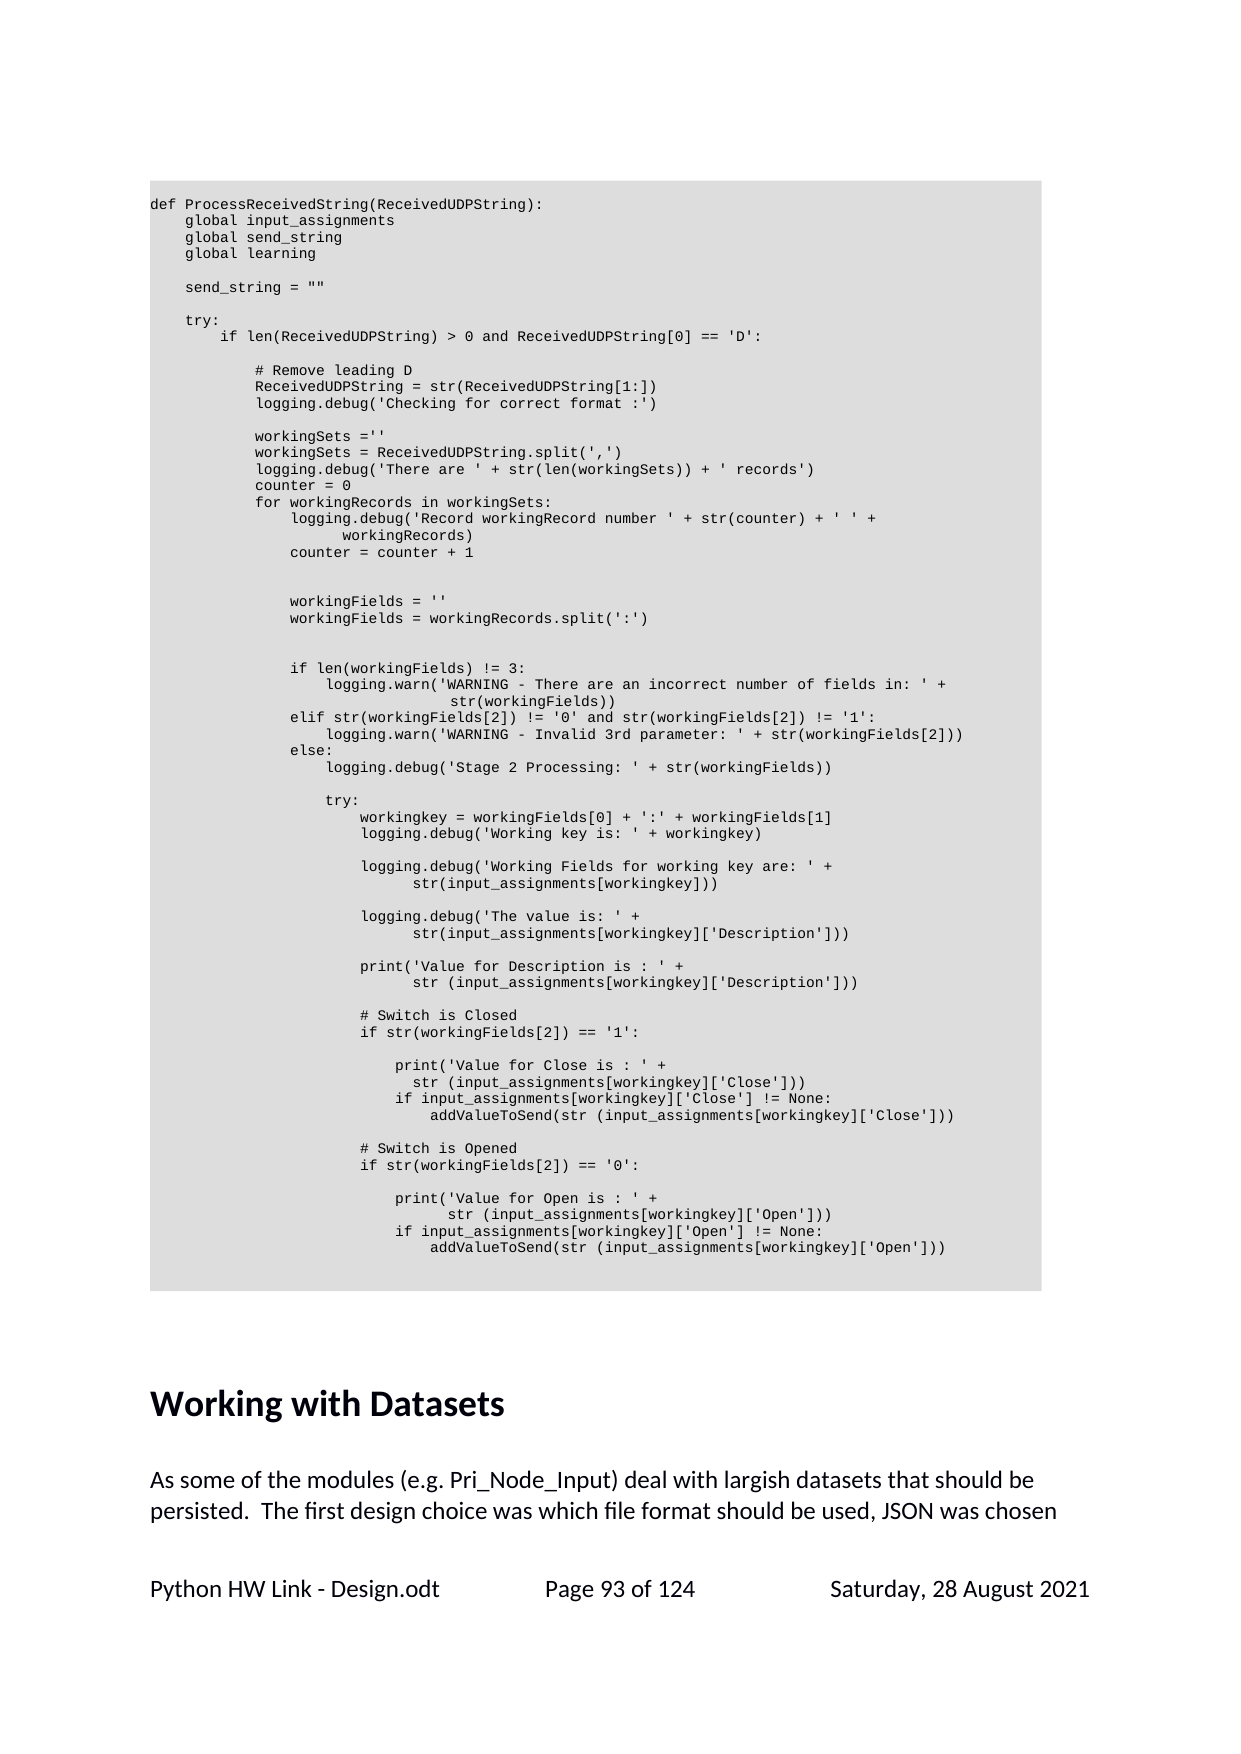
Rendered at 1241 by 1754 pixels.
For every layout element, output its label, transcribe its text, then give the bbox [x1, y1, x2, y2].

subtitle Working with Datasets [150, 1380, 1090, 1426]
text As some of the modules (e.g. Pri_Node_Input) deal with largish datasets that should be persisted. The first design choice was which file format should be used, JSON was chosen [150, 1464, 1090, 1526]
